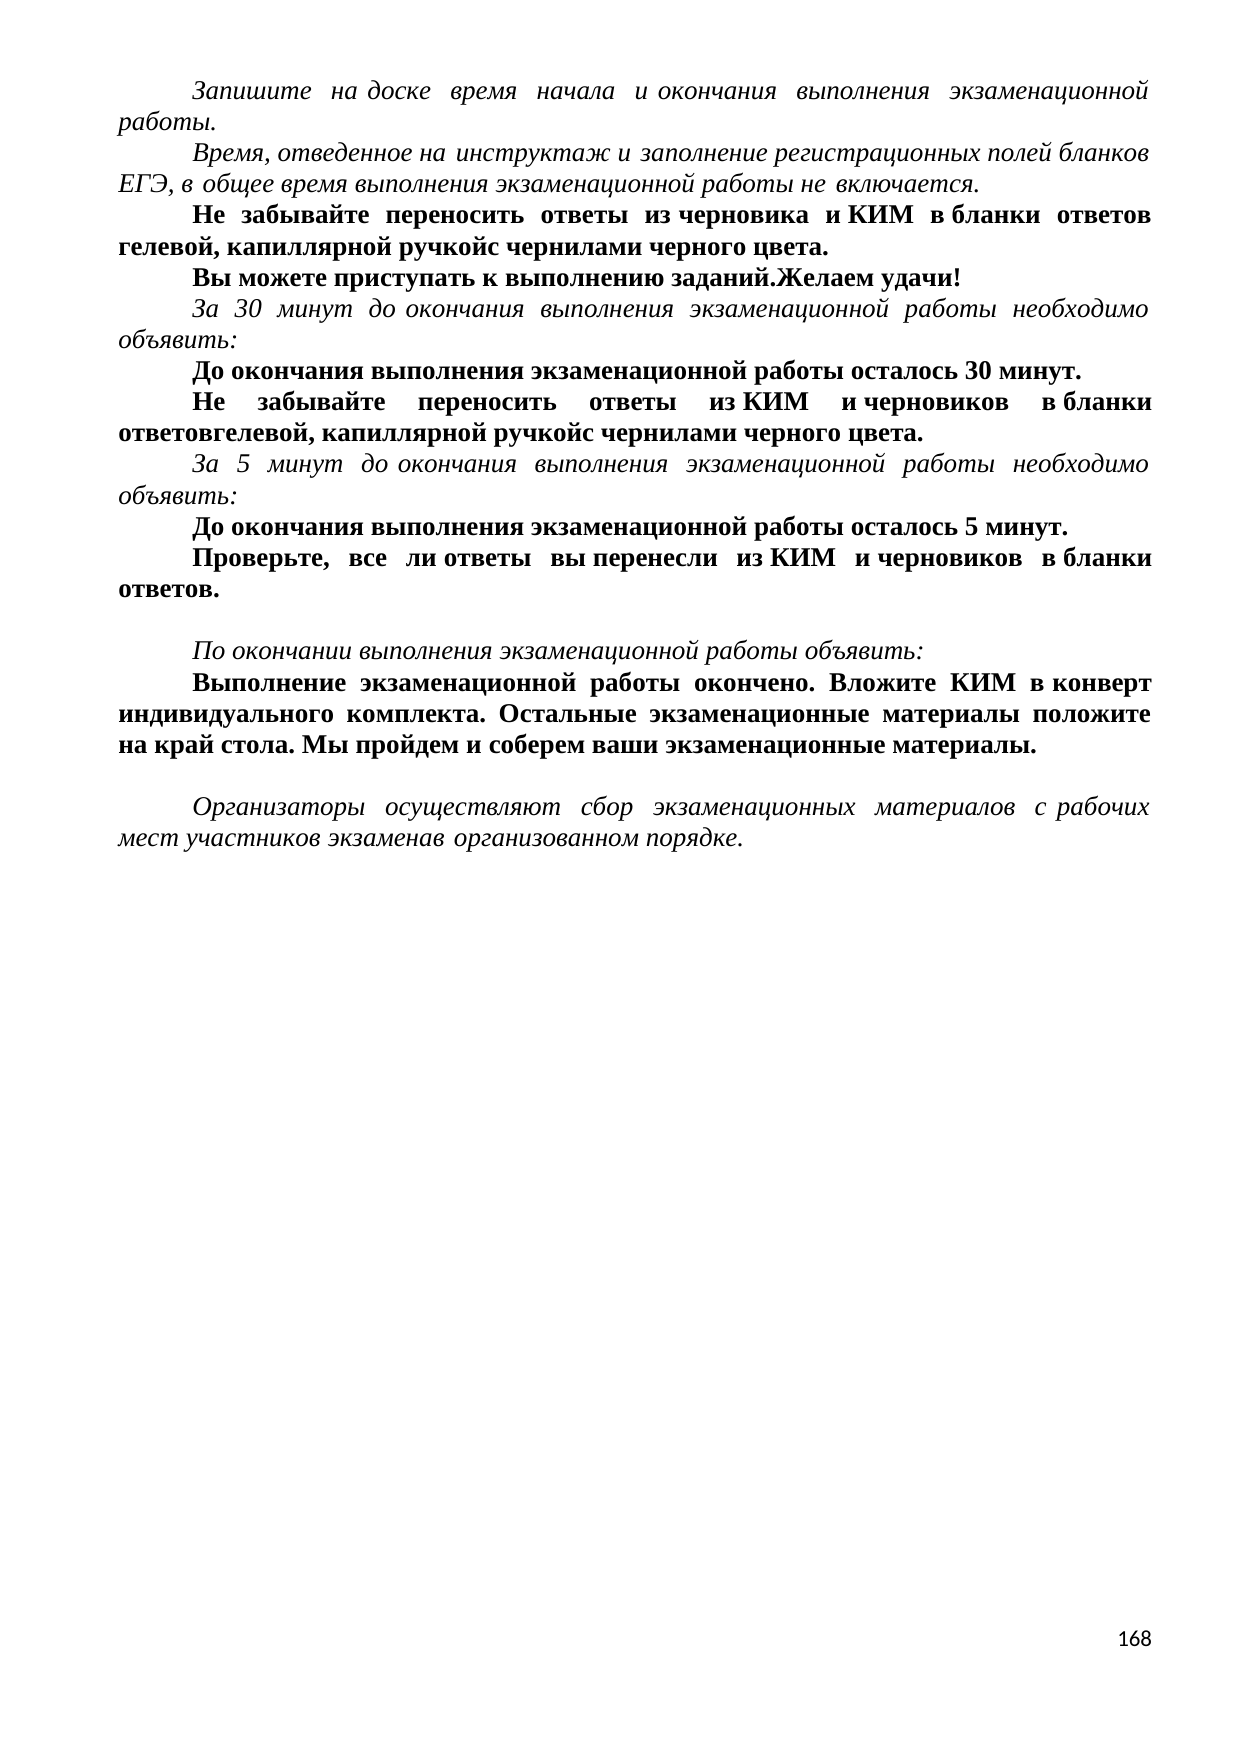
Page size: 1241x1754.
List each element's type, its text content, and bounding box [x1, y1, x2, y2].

text Организаторы осуществляют сбор экзаменационных материалов с рабочих мест участников экзаменав организованном порядке. [118, 790, 1152, 852]
text До окончания выполнения экзаменационной работы осталось 30 минут. [118, 354, 1152, 385]
text За 30 минут до окончания выполнения экзаменационной работы необходимо объявить: [118, 292, 1152, 354]
text За 5 минут до окончания выполнения экзаменационной работы необходимо объявить: [118, 448, 1152, 510]
text Время, отведенное на инструктаж и заполнение регистрационных полей бланков ЕГЭ, в общее время выполнения экзаменационной работы не включается. [118, 136, 1152, 198]
text Вы можете приступать к выполнению заданий.Желаем удачи! [118, 261, 1152, 292]
text По окончании выполнения экзаменационной работы объявить: [118, 634, 1152, 666]
text Не забывайте переносить ответы из КИМ и черновиков в бланки ответовгелевой, капиллярной ручкойс чернилами черного цвета. [118, 385, 1152, 448]
text Проверьте, все ли ответы вы перенесли из КИМ и черновиков в бланки ответов. [118, 541, 1152, 603]
text Не забывайте переносить ответы из черновика и КИМ в бланки ответов гелевой, капиллярной ручкойс чернилами черного цвета. [118, 198, 1152, 261]
text Выполнение экзаменационной работы окончено. Вложите КИМ в конверт индивидуального комплекта. Остальные экзаменационные материалы положите на край стола. Мы пройдем и соберем ваши экзаменационные материалы. [118, 666, 1152, 759]
text До окончания выполнения экзаменационной работы осталось 5 минут. [118, 510, 1152, 541]
text Запишите на доске время начала и окончания выполнения экзаменационной работы. [118, 74, 1152, 136]
